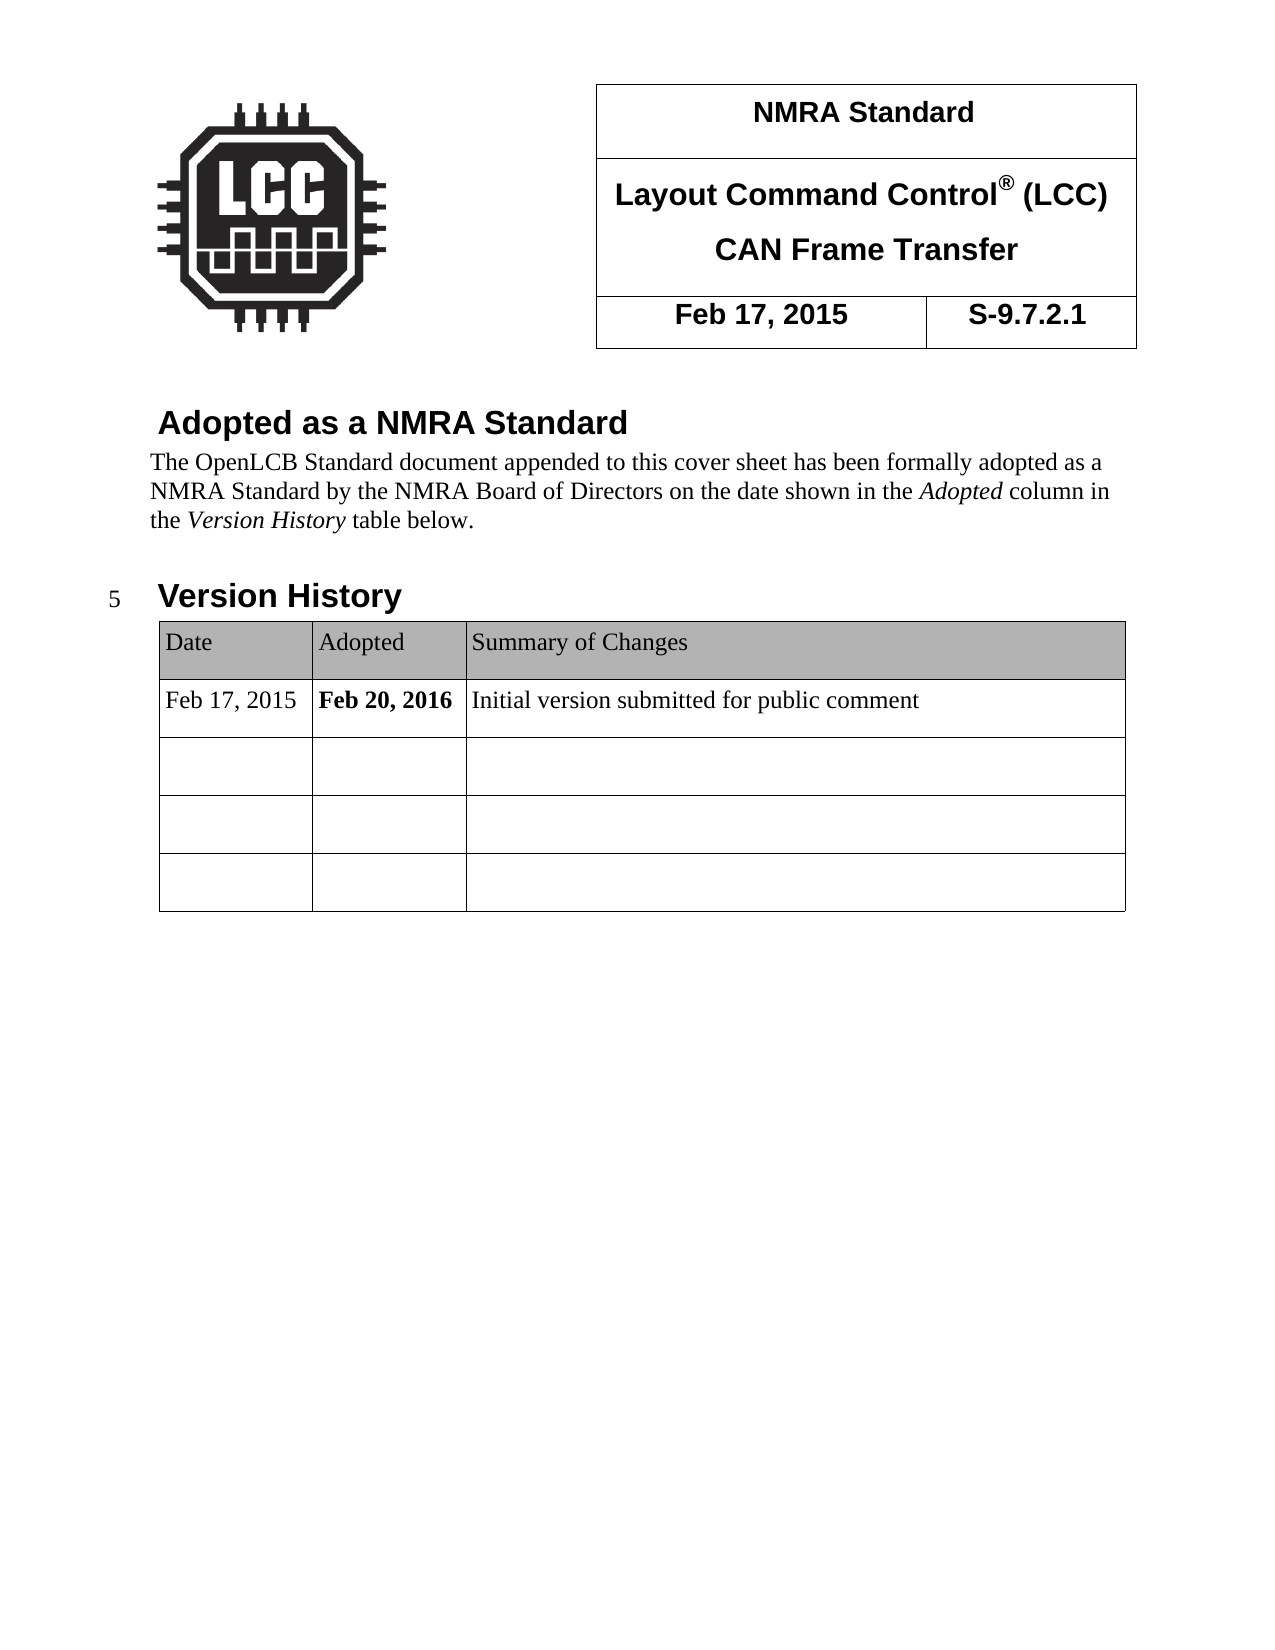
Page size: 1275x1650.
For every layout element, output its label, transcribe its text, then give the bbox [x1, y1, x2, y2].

subtitle Adopted as a NMRA Standard [112, 403, 1125, 441]
table_cell [313, 854, 466, 911]
table_cell [160, 854, 312, 911]
text The OpenLCB Standard document appended to this cover sheet has been formally adopted as a NMRA Standard by the NMRA Board of Directors on the date shown in the Adopted column in the Version History table below. [150, 447, 1125, 534]
table_cell [467, 854, 1125, 911]
table_cell [313, 796, 466, 853]
table_cell [313, 738, 466, 795]
table_cell [160, 796, 312, 853]
table_cell [467, 796, 1125, 853]
subtitle Version History [112, 576, 1125, 615]
table_header Summary of Changes [467, 622, 1125, 679]
table_header Date [160, 622, 312, 679]
table_header Adopted [313, 622, 466, 679]
table_cell [160, 738, 312, 795]
table_cell Initial version submitted for public comment [467, 680, 1125, 737]
table_cell Feb 20, 2016 [313, 680, 466, 737]
table_cell [467, 738, 1125, 795]
picture [138, 83, 408, 349]
table_cell Feb 17, 2015 [160, 680, 312, 737]
